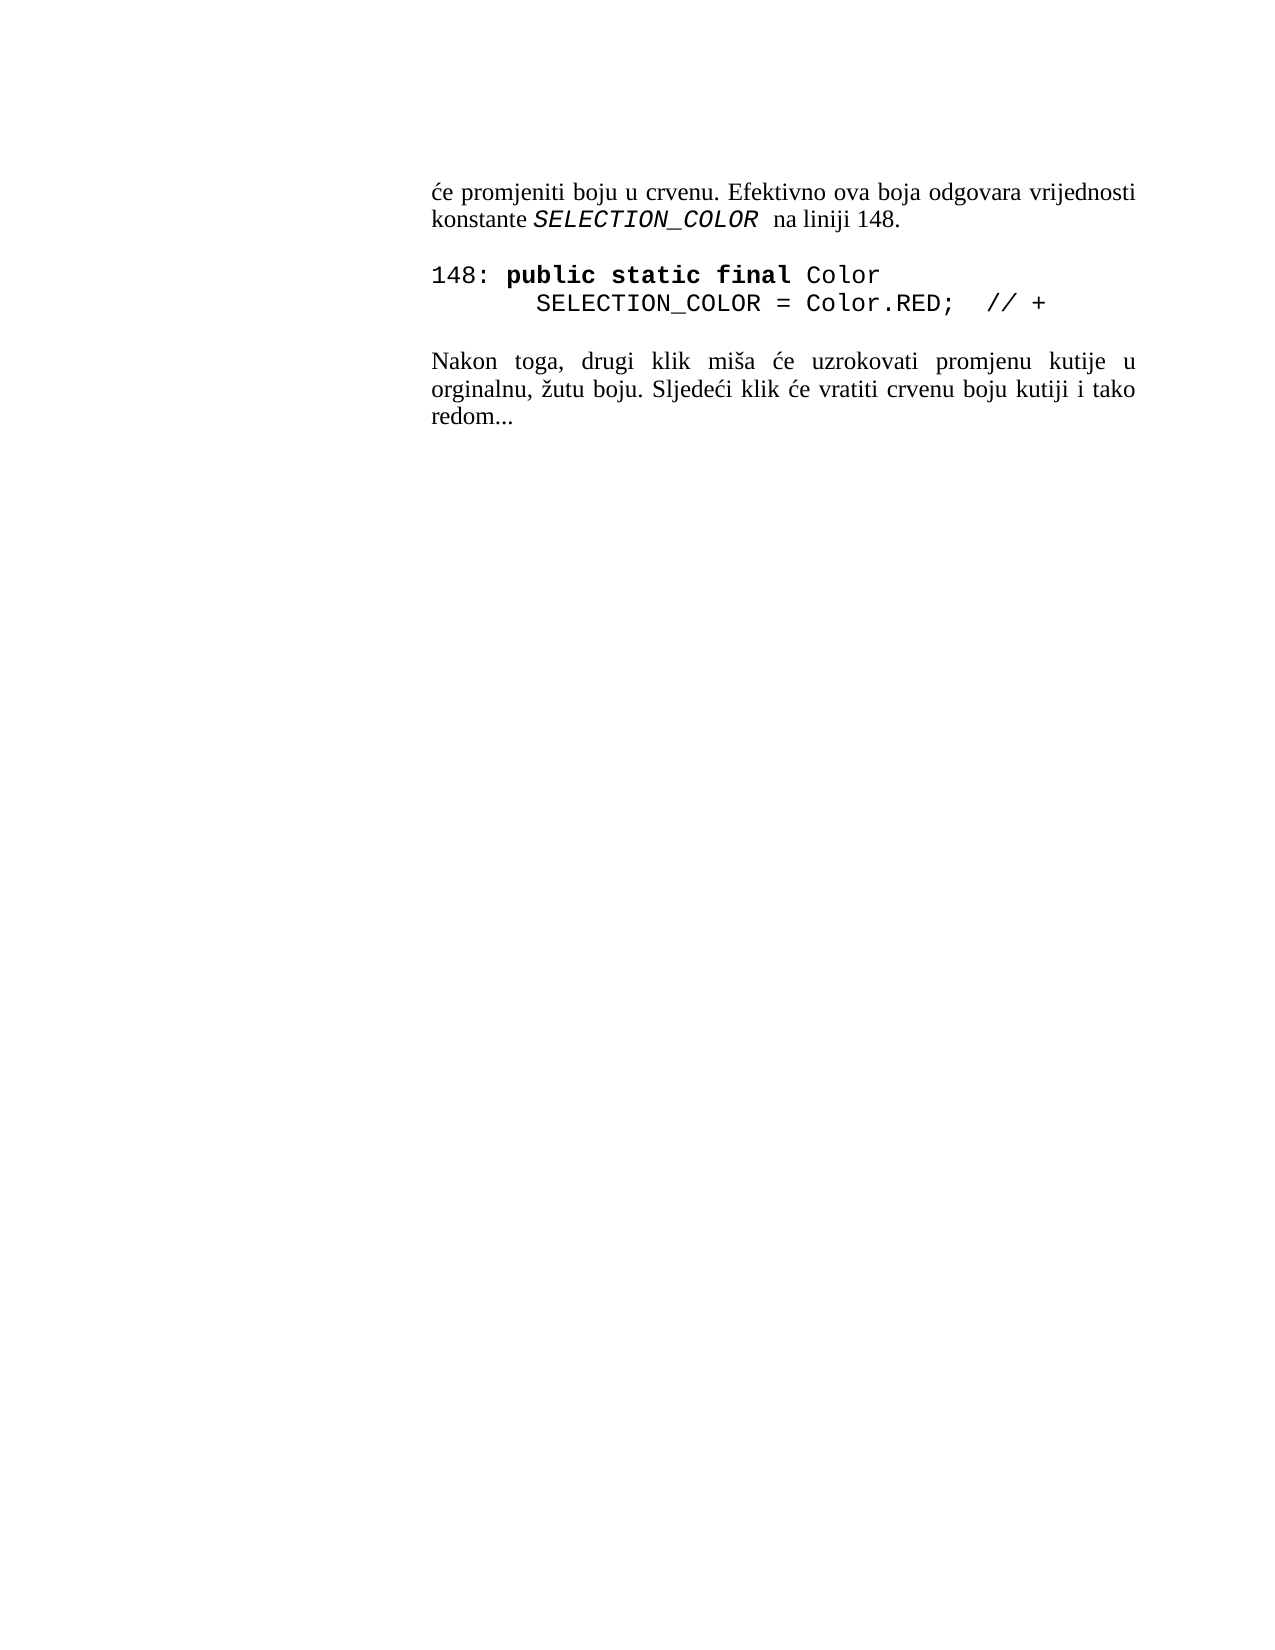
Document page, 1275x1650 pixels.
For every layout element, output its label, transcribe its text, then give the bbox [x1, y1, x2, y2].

table_header Nakon toga, drugi klik miša će uzrokovati promjenu kutije u orginalnu, žutu boju. Sljedeći klik će vratiti crvenu boju kutiji i tako redom... [424, 347, 1144, 430]
table_header 148: public static final Color SELECTION_COLOR = Color.RED; // + [424, 263, 1145, 319]
table_header [180, 178, 424, 235]
table_header će promjeniti boju u crvenu. Efektivno ova boja odgovara vrijednosti konstante SELECTION_COLOR na liniji 148. [424, 178, 1144, 235]
table_header [180, 263, 424, 319]
table_header [180, 347, 424, 430]
